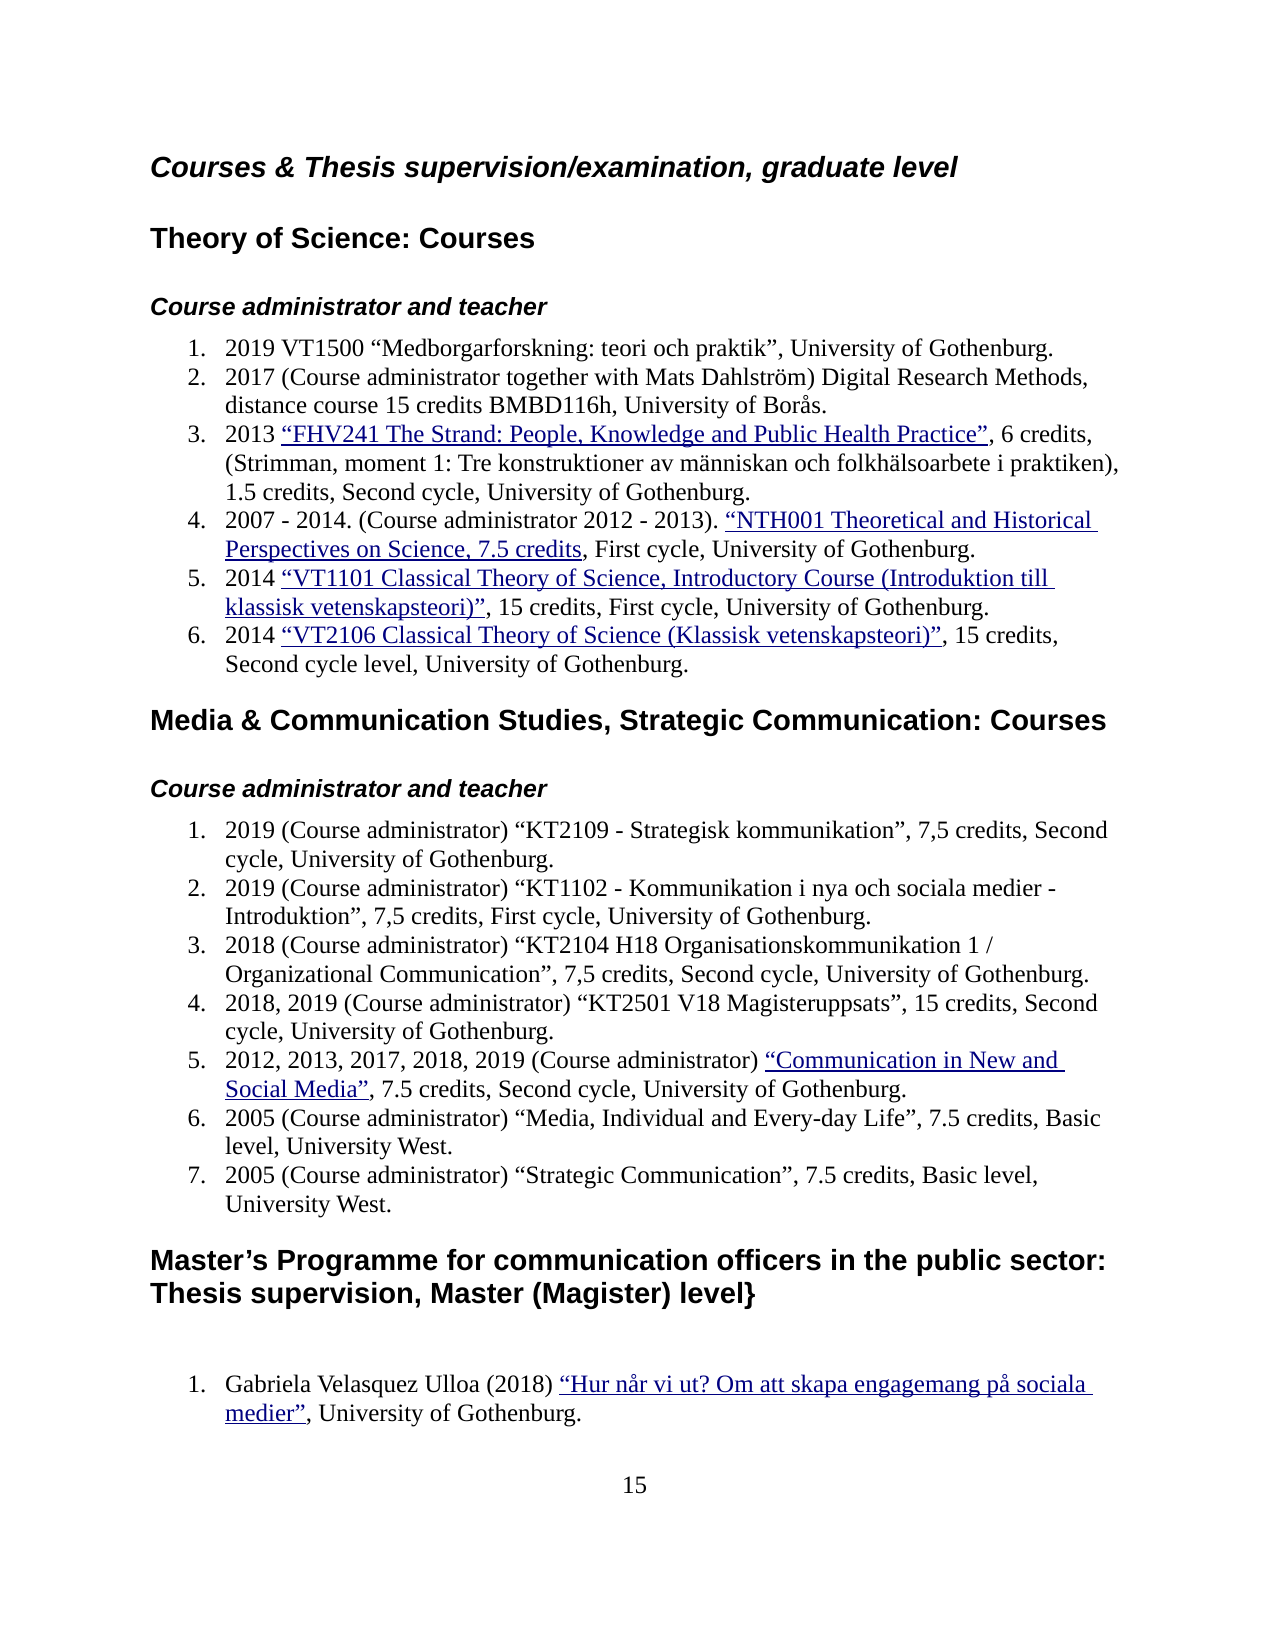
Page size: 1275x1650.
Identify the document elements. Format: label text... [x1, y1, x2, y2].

list 2019 (Course administrator) “KT2109 - Strategisk kommunikation”, 7,5 credits, Second cycle, University of Gothenburg. [187, 815, 1125, 873]
list 2014 “VT1101 Classical Theory of Science, Introductory Course (Introduktion till klassisk vetenskapsteori)”, 15 credits, First cycle, University of Gothenburg. [187, 563, 1125, 621]
list 2005 (Course administrator) “Media, Individual and Every-day Life”, 7.5 credits, Basic level, University West. [187, 1103, 1125, 1160]
subtitle Media & Communication Studies, Strategic Communication: Courses [150, 703, 1125, 737]
subtitle Courses & Thesis supervision/examination, graduate level [150, 150, 1125, 183]
list Gabriela Velasquez Ulloa (2018) “Hur når vi ut? Om att skapa engagemang på sociala medier”, University of Gothenburg. [187, 1369, 1125, 1426]
list 2005 (Course administrator) “Strategic Communication”, 7.5 credits, Basic level, University West. [187, 1160, 1125, 1218]
list 2013 “FHV241 The Strand: People, Knowledge and Public Health Practice”, 6 credits, (Strimman, moment 1: Tre konstruktioner av människan och folkhälsoarbete i praktiken), 1.5 credits, Second cycle, University of Gothenburg. [187, 419, 1125, 506]
list 2012, 2013, 2017, 2018, 2019 (Course administrator) “Communication in New and Social Media”, 7.5 credits, Second cycle, University of Gothenburg. [187, 1045, 1125, 1103]
subtitle Course administrator and teacher [150, 292, 1125, 321]
subtitle Theory of Science: Courses [150, 221, 1125, 254]
list 2018 (Course administrator) “KT2104 H18 Organisationskommunikation 1 / Organizational Communication”, 7,5 credits, Second cycle, University of Gothenburg. [187, 930, 1125, 988]
list 2019 VT1500 “Medborgarforskning: teori och praktik”, University of Gothenburg. [187, 333, 1125, 362]
list 2018, 2019 (Course administrator) “KT2501 V18 Magisteruppsats”, 15 credits, Second cycle, University of Gothenburg. [187, 988, 1125, 1045]
subtitle Course administrator and teacher [150, 774, 1125, 803]
list 2017 (Course administrator together with Mats Dahlström) Digital Research Methods, distance course 15 credits BMBD116h, University of Borås. [187, 362, 1125, 419]
subtitle Master’s Programme for communication officers in the public sector: Thesis supervision, Master (Magister) level} [150, 1243, 1125, 1310]
list 2014 “VT2106 Classical Theory of Science (Klassisk vetenskapsteori)”, 15 credits, Second cycle level, University of Gothenburg. [187, 621, 1125, 678]
list 2007 - 2014. (Course administrator 2012 - 2013). “NTH001 Theoretical and Historical Perspectives on Science, 7.5 credits, First cycle, University of Gothenburg. [187, 506, 1125, 563]
list 2019 (Course administrator) “KT1102 - Kommunikation i nya och sociala medier - Introduktion”, 7,5 credits, First cycle, University of Gothenburg. [187, 873, 1125, 930]
